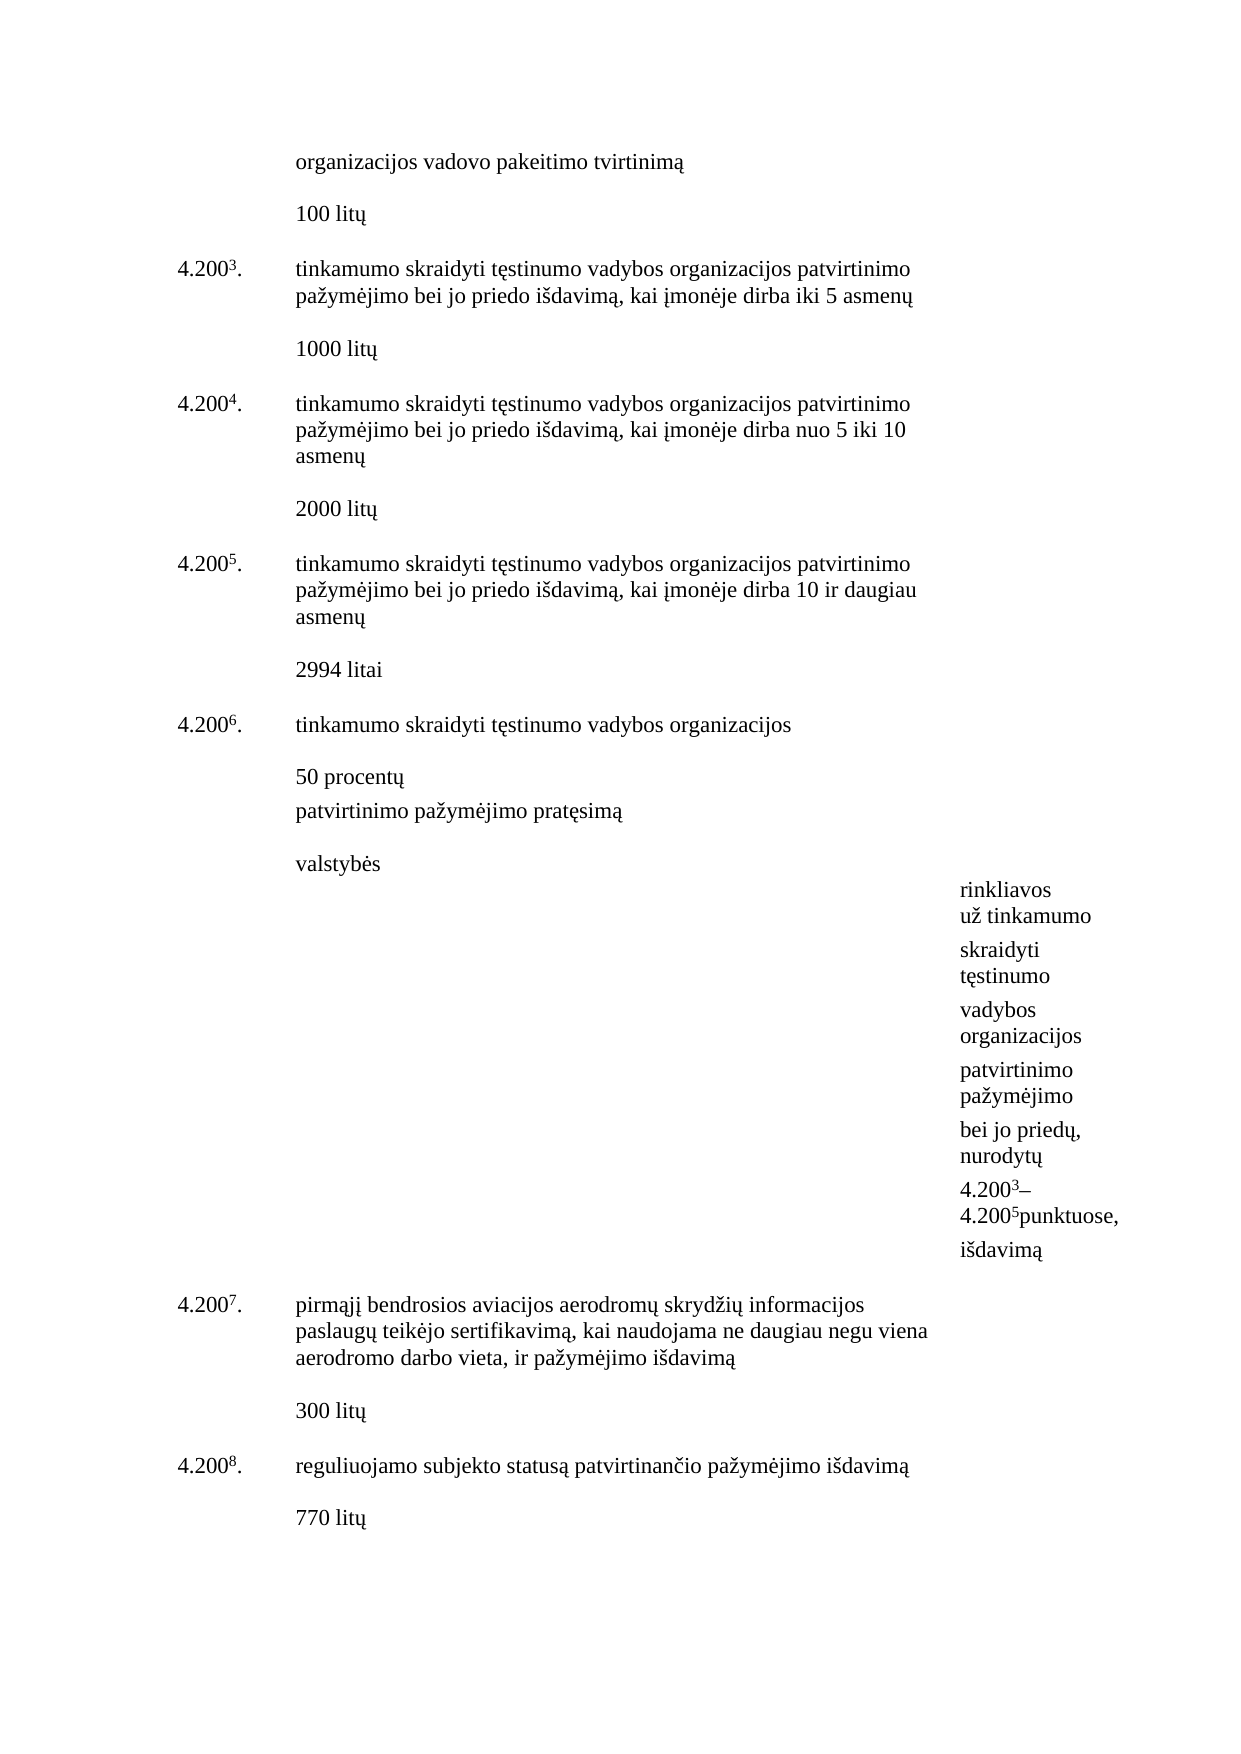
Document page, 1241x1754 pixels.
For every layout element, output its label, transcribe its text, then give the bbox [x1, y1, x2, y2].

text pažymėjimo bei jo priedo išdavimą, kai įmonėje dirba 10 ir daugiau [177, 577, 930, 603]
text patvirtinimo pažymėjimo pratęsimą valstybės [177, 797, 945, 876]
text 4.2005. tinkamumo skraidyti tęstinumo vadybos organizacijos patvirtinimo [177, 550, 930, 577]
text skraidyti tęstinumo [960, 936, 1122, 989]
text 4.2008. reguliuojamo subjekto statusą patvirtinančio pažymėjimo išdavimą 770 litų [177, 1452, 930, 1531]
text 4.2006. tinkamumo skraidyti tęstinumo vadybos organizacijos 50 procentų [177, 711, 945, 790]
text 4.2003–4.2005punktuose, [960, 1176, 1122, 1229]
text 4.2004. tinkamumo skraidyti tęstinumo vadybos organizacijos patvirtinimo [177, 390, 930, 416]
text vadybos organizacijos [960, 996, 1122, 1049]
text bei jo priedų, nurodytų [960, 1116, 1122, 1169]
text rinkliavos [960, 876, 1122, 902]
text pažymėjimo bei jo priedo išdavimą, kai įmonėje dirba nuo 5 iki 10 [177, 416, 930, 442]
text už tinkamumo [960, 902, 1122, 929]
text išdavimą [960, 1236, 1122, 1262]
text organizacijos vadovo pakeitimo tvirtinimą 100 litų [177, 148, 930, 227]
text 4.2003. tinkamumo skraidyti tęstinumo vadybos organizacijos patvirtinimo [177, 256, 930, 282]
text pažymėjimo bei jo priedo išdavimą, kai įmonėje dirba iki 5 asmenų 1000 litų [177, 282, 930, 361]
text aerodromo darbo vieta, ir pažymėjimo išdavimą 300 litų [177, 1344, 930, 1423]
text asmenų 2994 litai [177, 603, 930, 682]
text patvirtinimo pažymėjimo [960, 1056, 1122, 1109]
text paslaugų teikėjo sertifikavimą, kai naudojama ne daugiau negu viena [177, 1318, 930, 1344]
text 4.2007. pirmąjį bendrosios aviacijos aerodromų skrydžių informacijos [177, 1291, 930, 1318]
text asmenų 2000 litų [177, 442, 930, 521]
